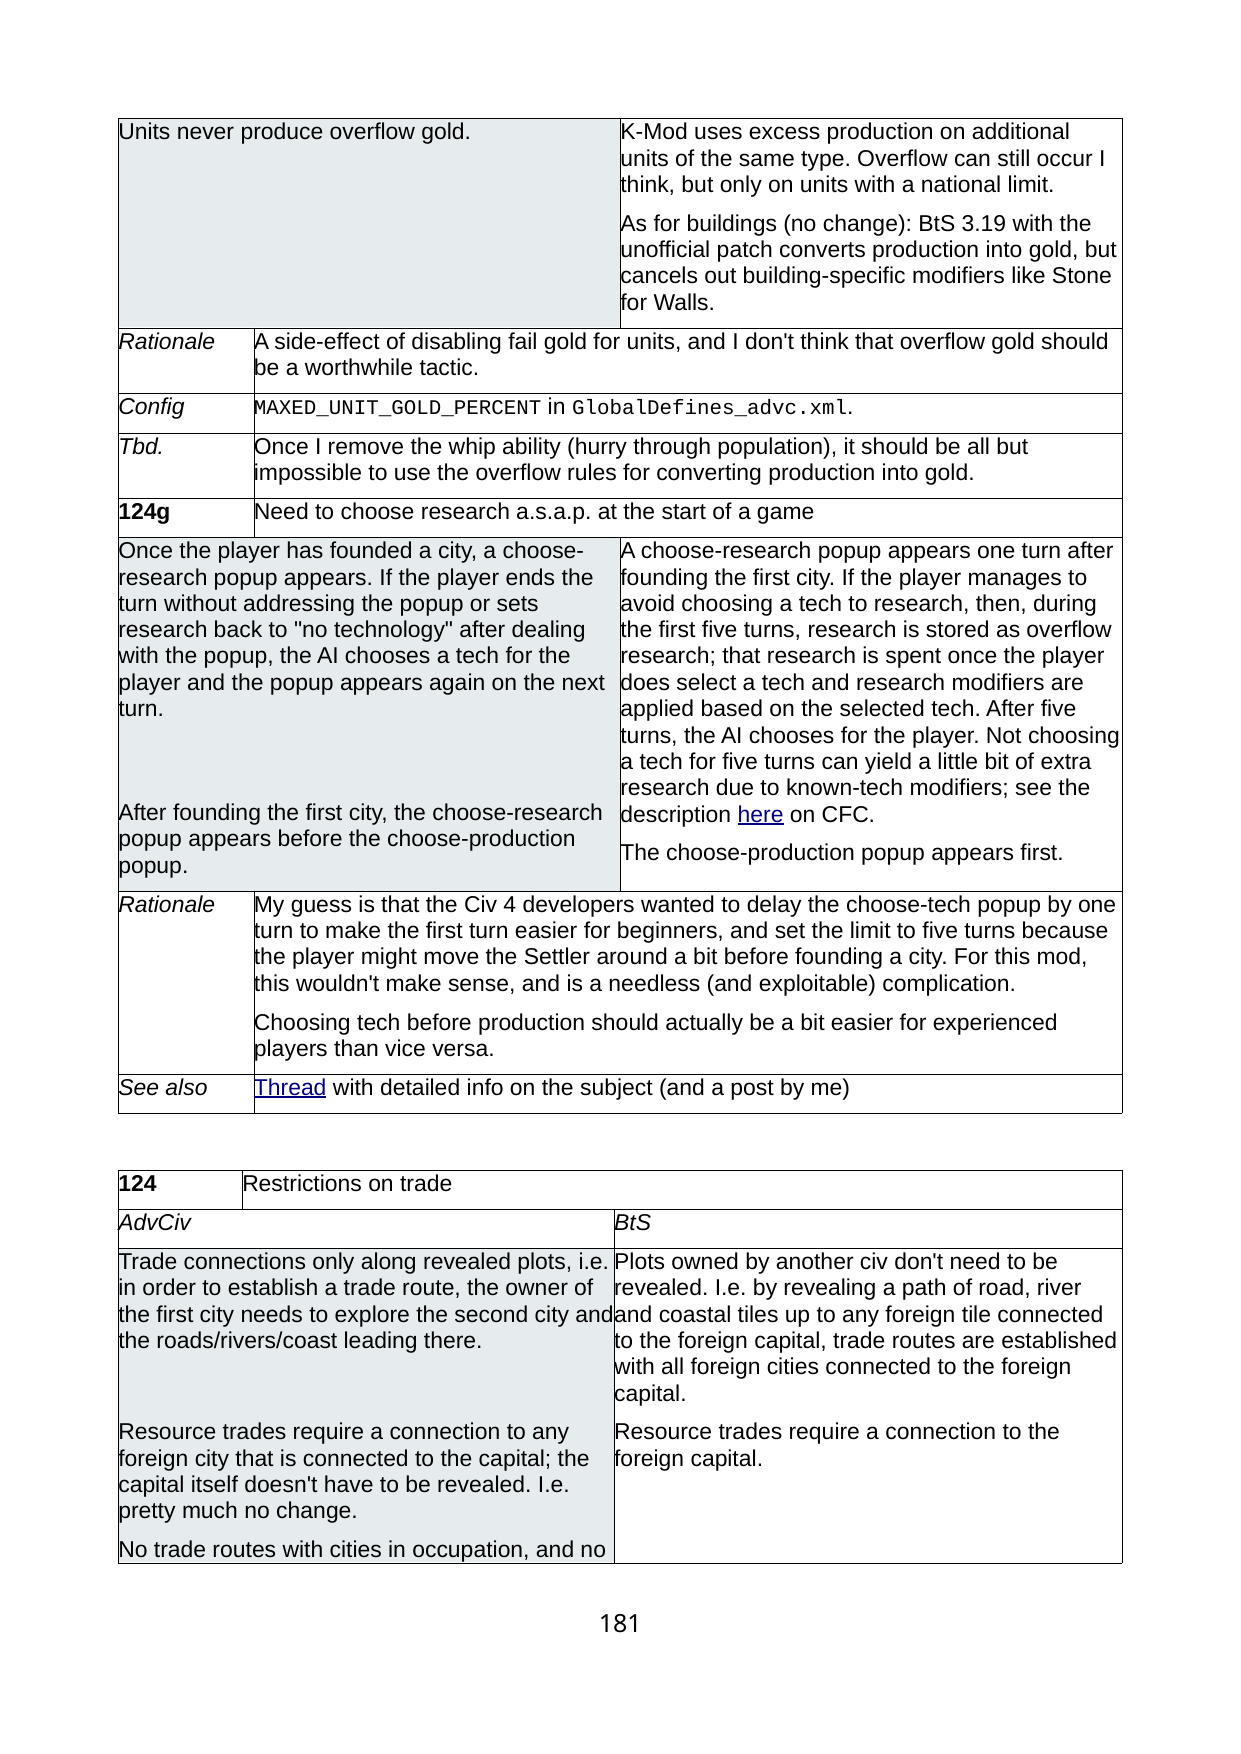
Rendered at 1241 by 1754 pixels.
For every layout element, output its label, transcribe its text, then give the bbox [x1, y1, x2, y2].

table_cell Need to choose research a.s.a.p. at the start of a game [255, 499, 1122, 537]
table_cell Tbd. [119, 434, 254, 498]
table_header Restrictions on trade [243, 1171, 1122, 1209]
table_cell MAXED_UNIT_GOLD_PERCENT in GlobalDefines_advc.xml. [255, 394, 1122, 433]
table_cell Rationale [119, 329, 254, 393]
table_cell Once the player has founded a city, a choose-research popup appears. If the player ends the turn without addressing the popup or sets research back to "no technology" after dealing with the popup, the AI chooses a tech for the player and the popup appears again on the next turn. After founding the first city, the choose-research popup appears before the choose-production popup. [119, 538, 620, 891]
table_cell BtS [615, 1210, 1122, 1248]
table_cell Once I remove the whip ability (hurry through population), it should be all but impossible to use the overflow rules for converting production into gold. [255, 434, 1122, 498]
table_cell 124g [119, 499, 254, 537]
table_cell Thread with detailed info on the subject (and a post by me) [255, 1075, 1122, 1112]
table_cell Plots owned by another civ don't need to be revealed. I.e. by revealing a path of road, river and coastal tiles up to any foreign tile connected to the foreign capital, trade routes are established with all foreign cities connected to the foreign capital. Resource trades require a connection to the foreign capital. [615, 1249, 1122, 1562]
table_cell A side-effect of disabling fail gold for units, and I don't think that overflow gold should be a worthwhile tactic. [255, 329, 1122, 393]
table_cell Config [119, 394, 254, 433]
table_cell See also [119, 1075, 254, 1112]
table_cell K-Mod uses excess production on additional units of the same type. Overflow can still occur I think, but only on units with a national limit. As for buildings (no change): BtS 3.19 with the unofficial patch converts production into gold, but cancels out building-specific modifiers like Stone for Walls. [621, 119, 1122, 327]
table_cell AdvCiv [119, 1210, 614, 1248]
table_cell A choose-research popup appears one turn after founding the first city. If the player manages to avoid choosing a tech to research, then, during the first five turns, research is stored as overflow research; that research is spent once the player does select a tech and research modifiers are applied based on the selected tech. After five turns, the AI chooses for the player. Not choosing a tech for five turns can yield a little bit of extra research due to known-tech modifiers; see the description here on CFC. The choose-production popup appears first. [621, 538, 1122, 891]
table_cell Units never produce overflow gold. [119, 119, 620, 327]
table_cell Trade connections only along revealed plots, i.e. in order to establish a trade route, the owner of the first city needs to explore the second city and the roads/rivers/coast leading there. Resource trades require a connection to any foreign city that is connected to the capital; the capital itself doesn't have to be revealed. I.e. pretty much no change. No trade routes with cities in occupation, and no [119, 1249, 614, 1562]
table_cell My guess is that the Civ 4 developers wanted to delay the choose-tech popup by one turn to make the first turn easier for beginners, and set the limit to five turns because the player might move the Settler around a bit before founding a city. For this mod, this wouldn't make sense, and is a needless (and exploitable) complication. Choosing tech before production should actually be a bit easier for experienced players than vice versa. [255, 892, 1122, 1073]
table_cell Rationale [119, 892, 254, 1073]
table_header 124 [119, 1171, 242, 1209]
